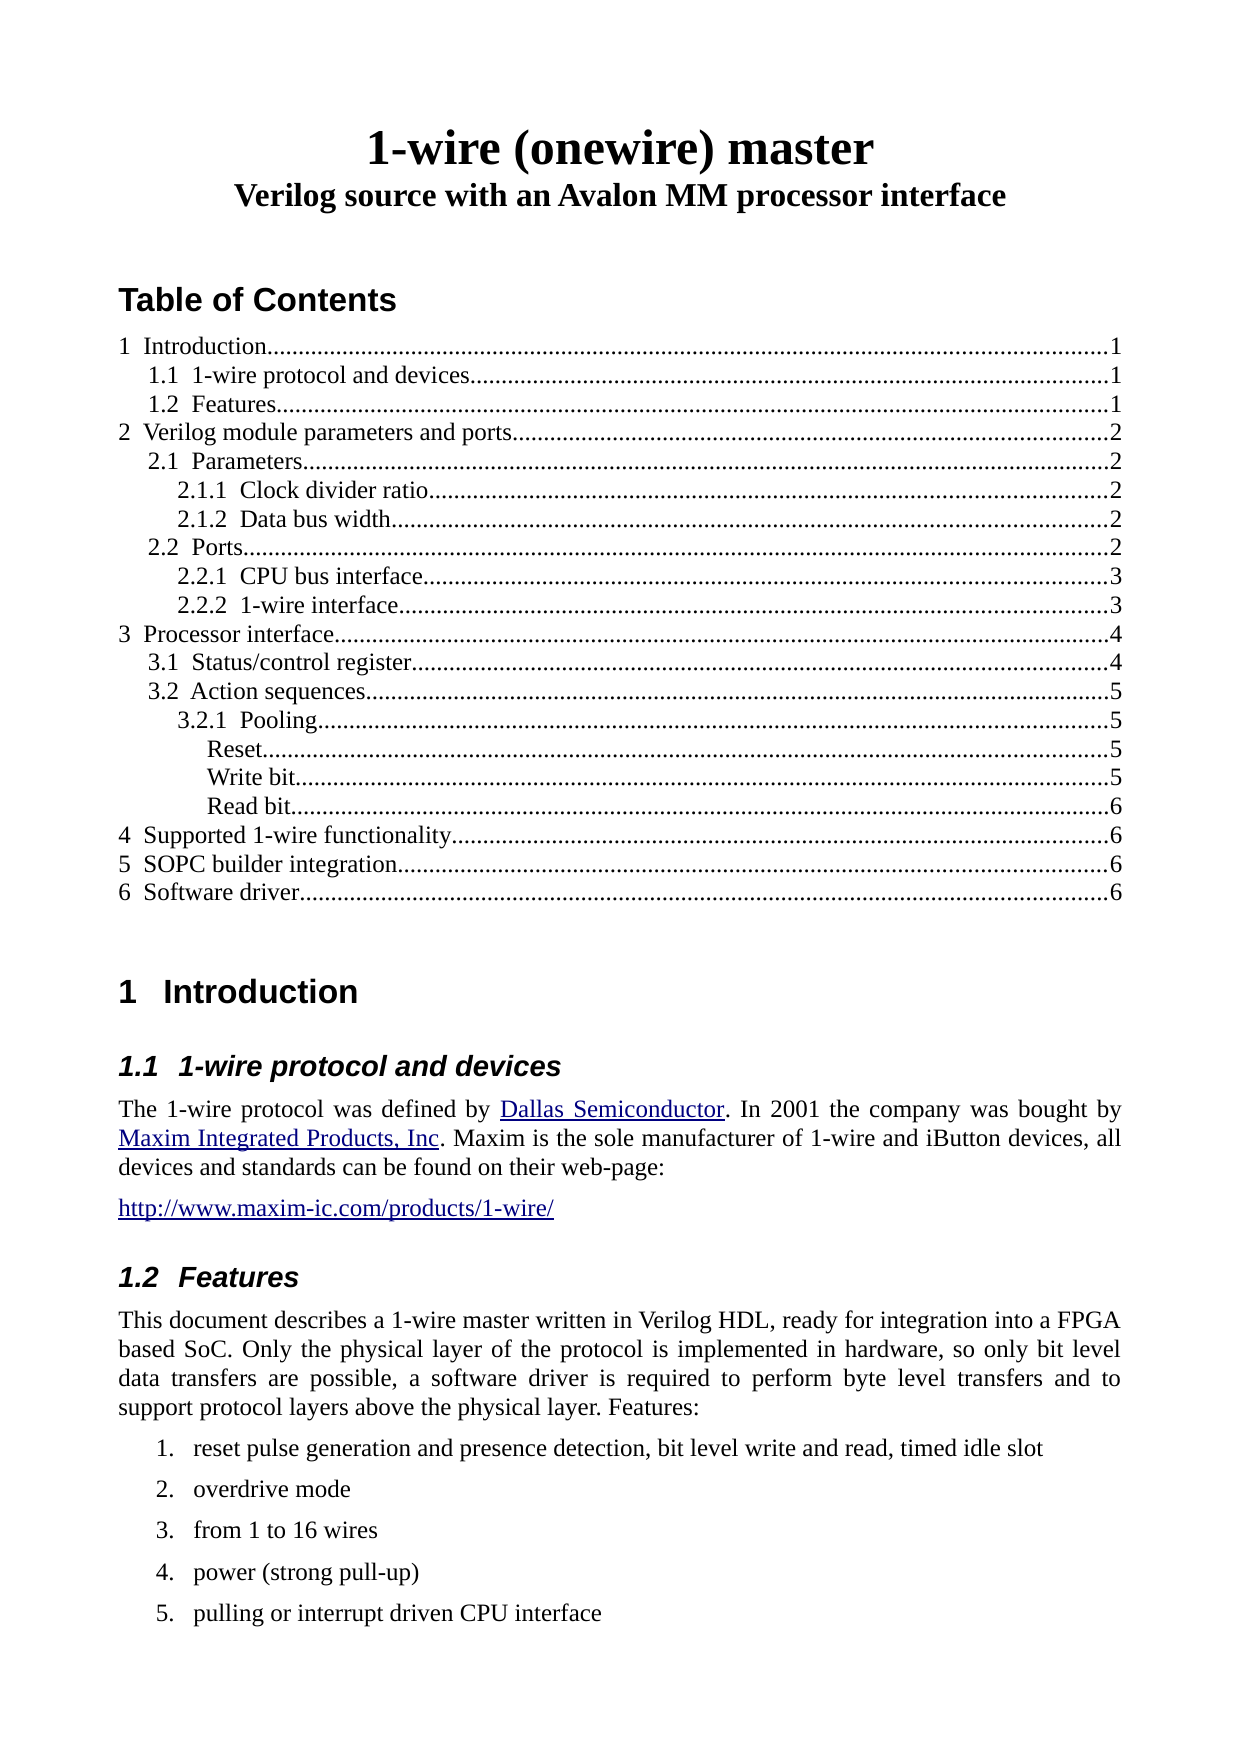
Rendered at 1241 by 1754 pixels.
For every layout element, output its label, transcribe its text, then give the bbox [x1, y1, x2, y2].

text 3.2 Action sequences 5 [148, 676, 1122, 705]
text 2.2.2 1-wire interface 3 [177, 590, 1122, 619]
text 4 Supported 1-wire functionality 6 [118, 820, 1122, 849]
text Write bit 5 [207, 762, 1122, 791]
text 2.2 Ports 2 [148, 532, 1122, 561]
text 2.2.1 CPU bus interface 3 [177, 561, 1122, 590]
text 5 SOPC builder integration 6 [118, 849, 1122, 877]
text 1 Introduction 1 [118, 331, 1122, 360]
text 6 Software driver 6 [118, 877, 1122, 906]
text 2.1.2 Data bus width 2 [177, 504, 1122, 532]
text 1.2 Features 1 [148, 389, 1122, 417]
text 2.1 Parameters 2 [148, 446, 1122, 475]
text 2 Verilog module parameters and ports 2 [118, 417, 1122, 446]
list reset pulse generation and presence detection, bit level write and read, timed idle slot [156, 1433, 1122, 1462]
text 1.1 1-wire protocol and devices 1 [148, 360, 1122, 389]
text 3.1 Status/control register 4 [148, 647, 1122, 676]
subtitle Introduction [118, 972, 1122, 1011]
text 1-wire (onewire) master [118, 118, 1122, 176]
text This document describes a 1-wire master written in Verilog HDL, ready for integration into a FPGA based SoC. Only the physical layer of the protocol is implemented in hardware, so only bit level data transfers are possible, a software driver is required to perform byte level transfers and to support protocol layers above the physical layer. Features: [118, 1306, 1122, 1421]
subtitle 1-wire protocol and devices [118, 1048, 1122, 1082]
list power (strong pull-up) [156, 1557, 1122, 1586]
text Read bit 6 [207, 791, 1122, 820]
text http://www.maxim-ic.com/products/1-wire/ [118, 1193, 1122, 1222]
text 3 Processor interface 4 [118, 619, 1122, 647]
text 3.2.1 Pooling 5 [177, 705, 1122, 734]
list pulling or interrupt driven CPU interface [156, 1598, 1122, 1627]
text The 1-wire protocol was defined by Dallas Semiconductor. In 2001 the company was bought by Maxim Integrated Products, Inc. Maxim is the sole manufacturer of 1-wire and iButton devices, all devices and standards can be found on their web-page: [118, 1094, 1122, 1181]
subtitle Table of Contents [118, 280, 1122, 319]
list overdrive mode [156, 1474, 1122, 1503]
subtitle Features [118, 1259, 1122, 1293]
text Reset 5 [207, 734, 1122, 762]
list from 1 to 16 wires [156, 1516, 1122, 1544]
text 2.1.1 Clock divider ratio 2 [177, 475, 1122, 504]
text Verilog source with an Avalon MM processor interface [118, 176, 1122, 214]
